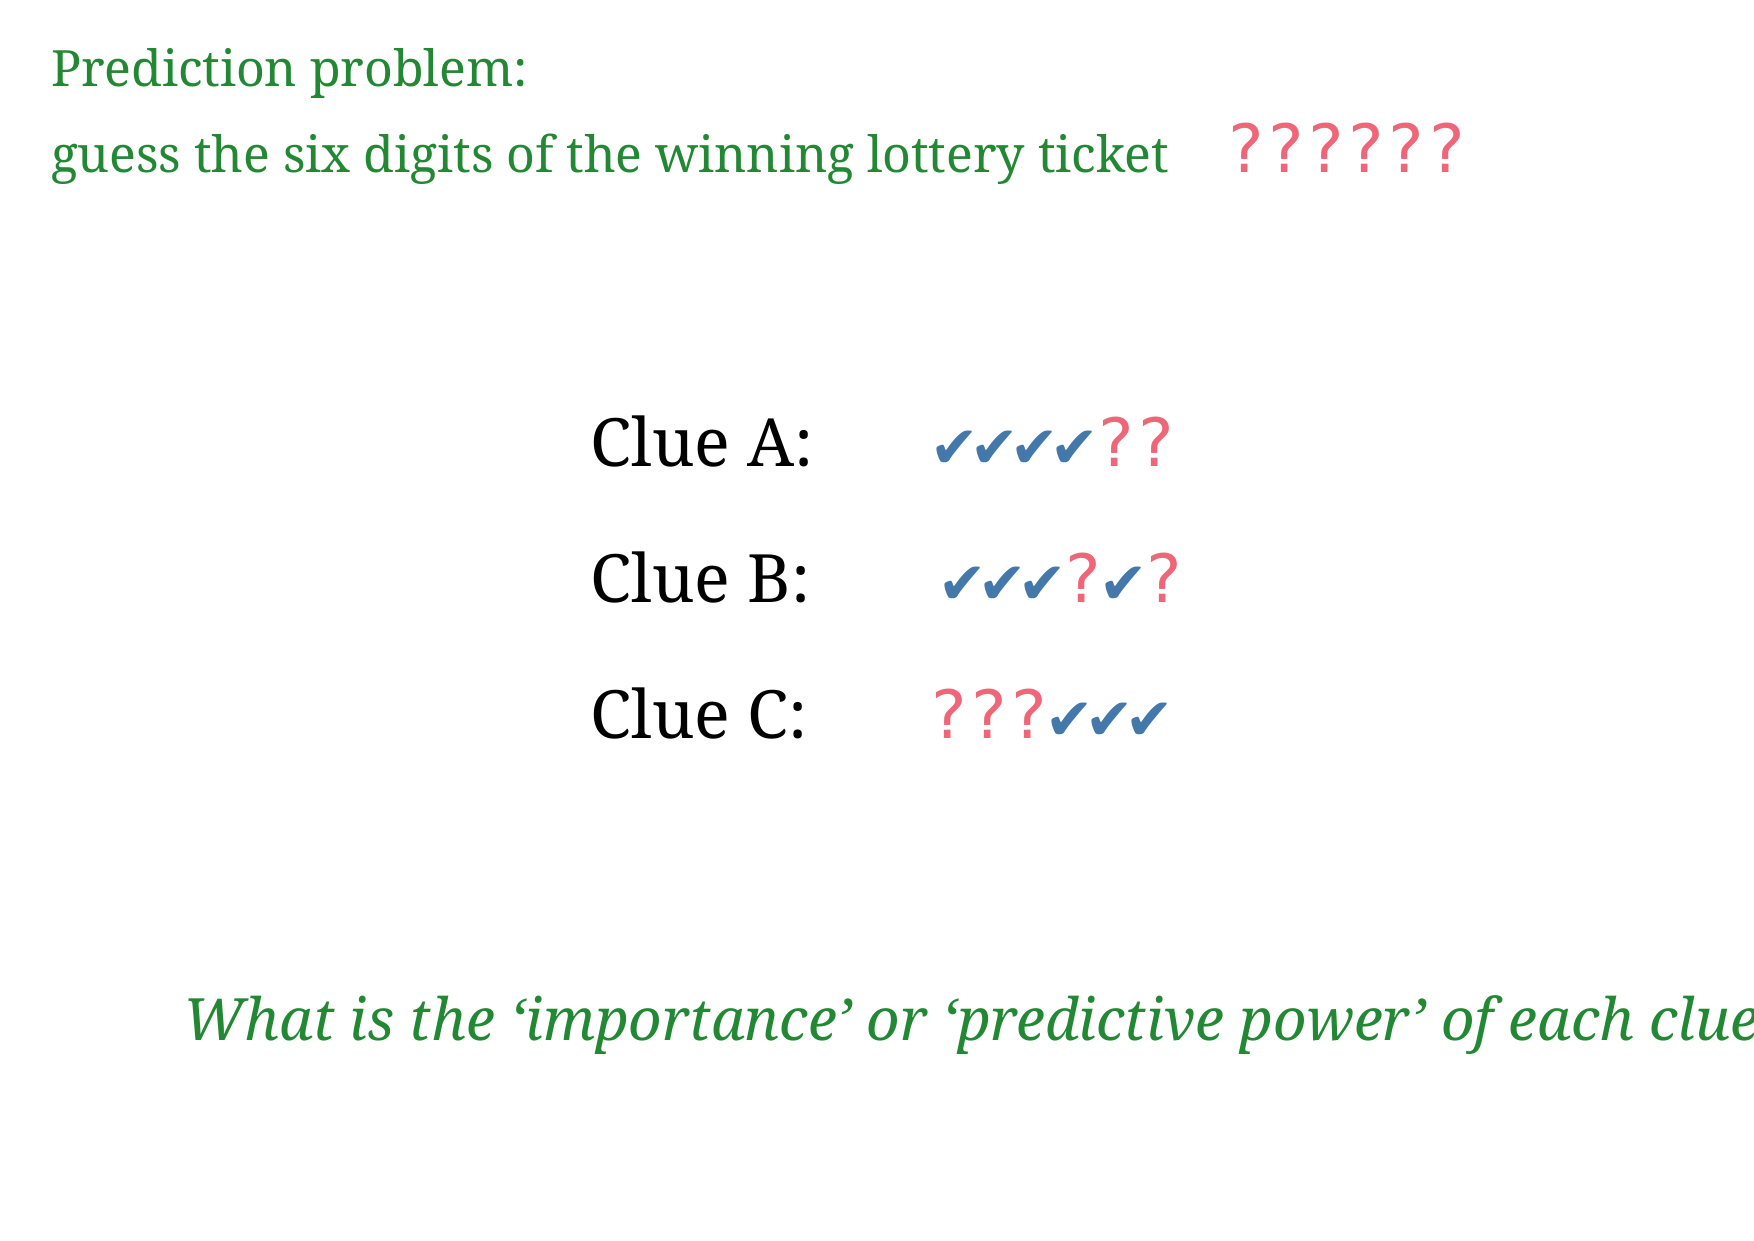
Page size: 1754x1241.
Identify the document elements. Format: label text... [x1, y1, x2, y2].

text_box Prediction problem: guess the six digits of the winning lottery ticket ?????? [36, 25, 1406, 173]
text_box Clue A: ✔✔✔✔?? Clue B: ✔✔✔?✔? Clue C: ???✔✔✔ [575, 387, 1190, 727]
text_box What is the ‘importance’ or ‘predictive power’ of each clue? [168, 970, 1586, 1045]
